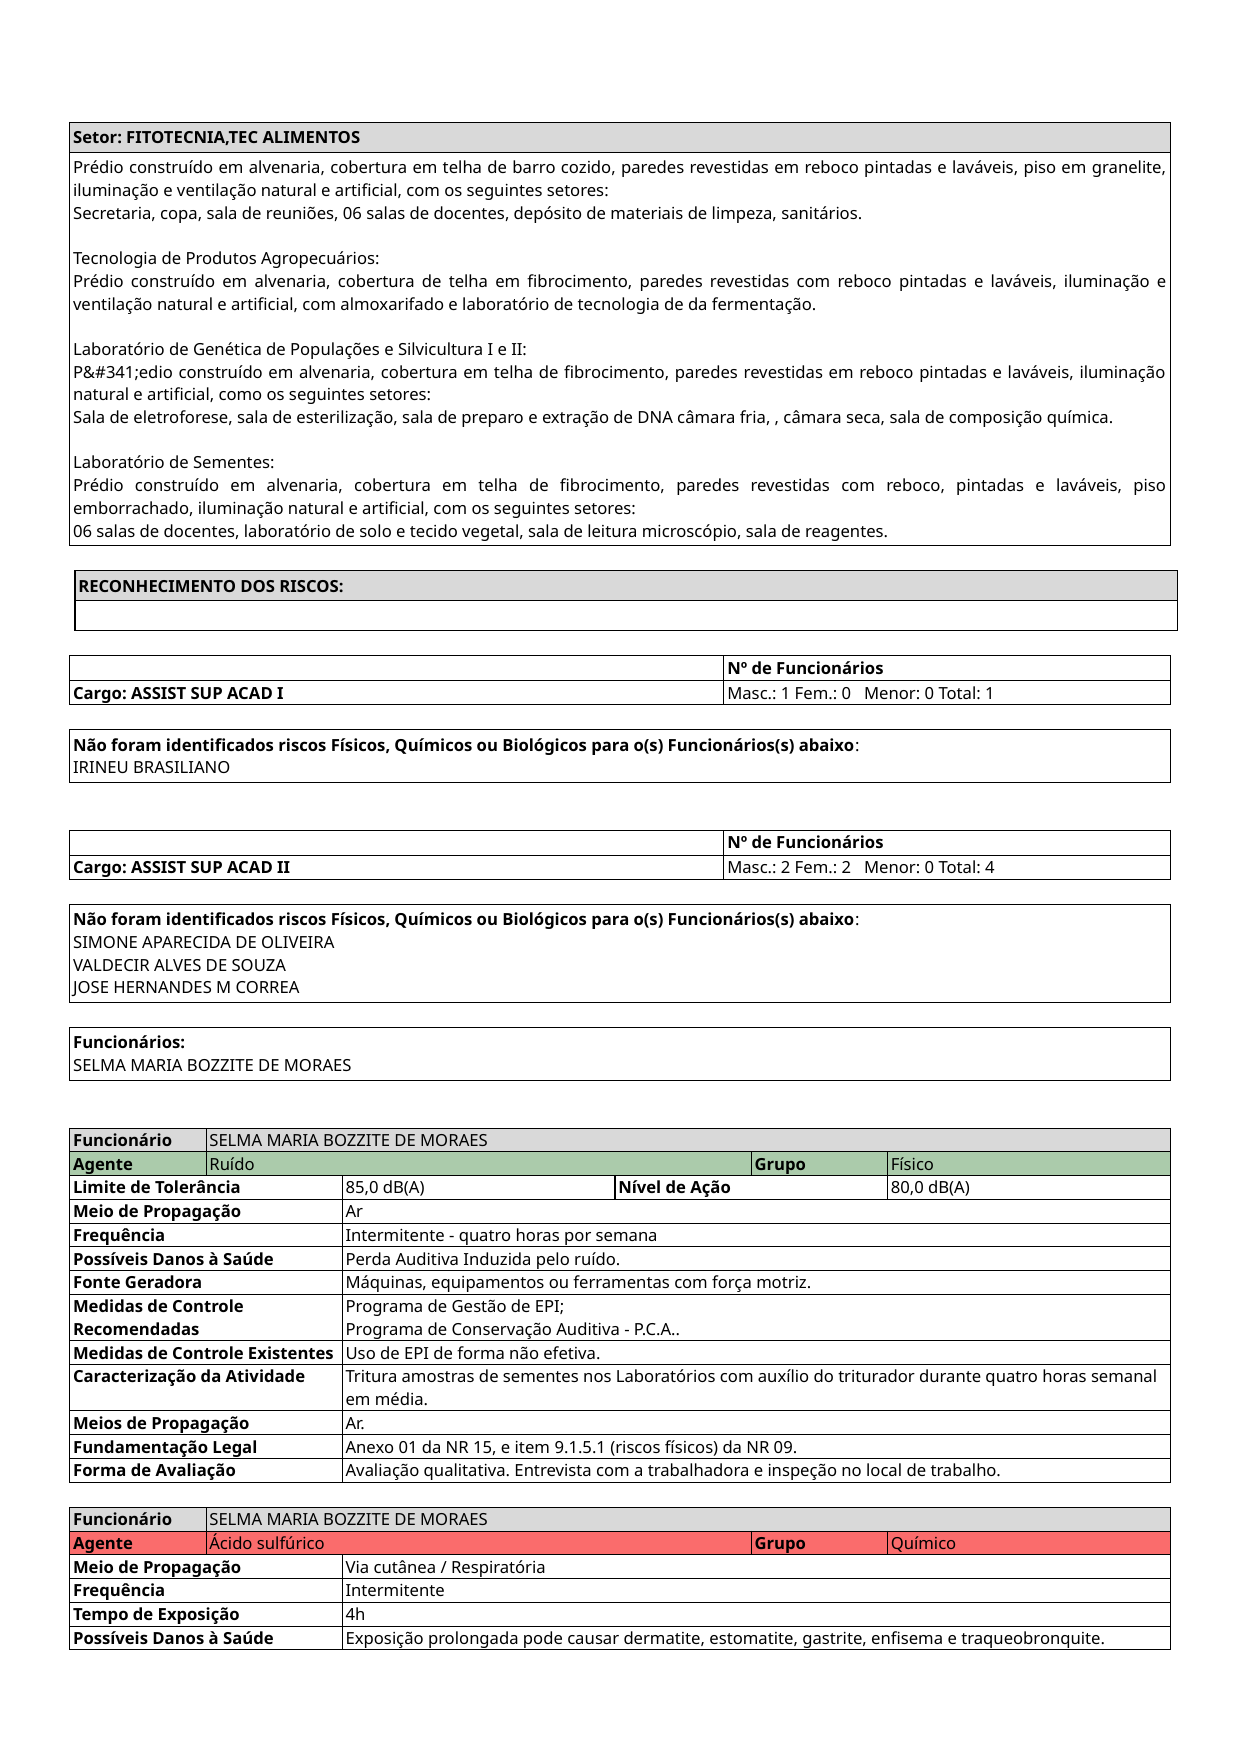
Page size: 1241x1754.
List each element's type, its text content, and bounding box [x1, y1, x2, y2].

table_cell Nível de Ação [616, 1176, 887, 1199]
table_cell Fonte Geradora [70, 1271, 342, 1294]
table_cell Grupo [752, 1532, 887, 1554]
table_cell Cargo: ASSIST SUP ACAD II [70, 856, 723, 879]
table_cell Máquinas, equipamentos ou ferramentas com força motriz. [343, 1271, 1170, 1294]
table_cell Masc.: 1 Fem.: 0 Menor: 0 Total: 1 [724, 681, 1170, 704]
table_cell Frequência [70, 1579, 342, 1602]
table_header Funcionários: SELMA MARIA BOZZITE DE MORAES [70, 1028, 1170, 1080]
table_header Nº de Funcionários [724, 656, 1170, 680]
table_cell Meio de Propagação [70, 1555, 342, 1578]
table_cell Perda Auditiva Induzida pelo ruído. [343, 1247, 1170, 1270]
table_cell Possíveis Danos à Saúde [70, 1247, 342, 1270]
table_cell Meio de Propagação [70, 1200, 342, 1222]
table_header Não foram identificados riscos Físicos, Químicos ou Biológicos para o(s) Funcionários(s) abaixo: SIMONE APARECIDA DE OLIVEIRA VALDECIR ALVES DE SOUZA JOSE HERNANDES M CORREA [70, 905, 1170, 1002]
table_cell Possíveis Danos à Saúde [70, 1627, 342, 1649]
table_header Setor: FITOTECNIA,TEC ALIMENTOS [70, 123, 1170, 152]
table_cell 80,0 dB(A) [888, 1176, 1170, 1199]
table_cell Uso de EPI de forma não efetiva. [343, 1341, 1170, 1364]
table_cell Medidas de Controle Recomendadas [70, 1295, 342, 1340]
table_header SELMA MARIA BOZZITE DE MORAES [207, 1508, 1170, 1531]
table_cell Ácido sulfúrico [207, 1532, 751, 1554]
table_cell Anexo 01 da NR 15, e item 9.1.5.1 (riscos físicos) da NR 09. [343, 1435, 1170, 1458]
table_cell Grupo [752, 1152, 887, 1175]
table_cell - [76, 601, 1177, 630]
table_cell Cargo: ASSIST SUP ACAD I [70, 681, 723, 704]
table_cell Caracterização da Atividade [70, 1365, 342, 1410]
table_header SELMA MARIA BOZZITE DE MORAES [207, 1129, 1170, 1151]
table_header [70, 831, 723, 855]
table_cell Via cutânea / Respiratória [343, 1555, 1170, 1578]
table_cell Fundamentação Legal [70, 1435, 342, 1458]
table_cell Ar. [343, 1411, 1170, 1434]
table_cell Programa de Gestão de EPI; Programa de Conservação Auditiva - P.C.A.. [343, 1295, 1170, 1340]
table_cell Tempo de Exposição [70, 1603, 342, 1626]
table_cell Intermitente - quatro horas por semana [343, 1224, 1170, 1246]
table_cell Prédio construído em alvenaria, cobertura em telha de barro cozido, paredes revestidas em reboco pintadas e laváveis, piso em granelite, iluminação e ventilação natural e artificial, com os seguintes setores: Secretaria, copa, sala de reuniões, 06 salas de docentes, depósito de materiais de limpeza, sanitários. Tecnologia de Produtos Agropecuários: Prédio construído em alvenaria, cobertura de telha em fibrocimento, paredes revestidas com reboco pintadas e laváveis, iluminação e ventilação natural e artificial, com almoxarifado e laboratório de tecnologia de da fermentação. Laboratório de Genética de Populações e Silvicultura I e II: P&#341;edio construído em alvenaria, cobertura em telha de fibrocimento, paredes revestidas em reboco pintadas e laváveis, iluminação natural e artificial, como os seguintes setores: Sala de eletroforese, sala de esterilização, sala de preparo e extração de DNA câmara fria, , câmara seca, sala de composição química. Laboratório de Sementes: Prédio construído em alvenaria, cobertura em telha de fibrocimento, paredes revestidas com reboco, pintadas e laváveis, piso emborrachado, iluminação natural e artificial, com os seguintes setores: 06 salas de docentes, laboratório de solo e tecido vegetal, sala de leitura microscópio, sala de reagentes. [70, 153, 1170, 545]
table_header Funcionário [70, 1508, 206, 1531]
table_cell Agente [70, 1532, 206, 1554]
table_header Funcionário [70, 1129, 206, 1151]
table_cell Limite de Tolerância [70, 1176, 342, 1199]
table_header [70, 656, 723, 680]
table_cell Meios de Propagação [70, 1411, 342, 1434]
table_cell Químico [888, 1532, 1170, 1554]
table_header Nº de Funcionários [724, 831, 1170, 855]
table_cell Avaliação qualitativa. Entrevista com a trabalhadora e inspeção no local de trabalho. [343, 1459, 1170, 1482]
table_header RECONHECIMENTO DOS RISCOS: [76, 571, 1177, 600]
table_cell 85,0 dB(A) [343, 1176, 614, 1199]
table_cell Ruído [207, 1152, 751, 1175]
table_cell 4h [343, 1603, 1170, 1626]
table_cell Físico [888, 1152, 1170, 1175]
table_cell Ar [343, 1200, 1170, 1222]
table_cell Frequência [70, 1224, 342, 1246]
table_cell Exposição prolongada pode causar dermatite, estomatite, gastrite, enfisema e traqueobronquite. [343, 1627, 1170, 1649]
table_cell Forma de Avaliação [70, 1459, 342, 1482]
table_cell Tritura amostras de sementes nos Laboratórios com auxílio do triturador durante quatro horas semanal em média. [343, 1365, 1170, 1410]
table_cell Intermitente [343, 1579, 1170, 1602]
table_cell Masc.: 2 Fem.: 2 Menor: 0 Total: 4 [724, 856, 1170, 879]
table_cell Medidas de Controle Existentes [70, 1341, 342, 1364]
table_header Não foram identificados riscos Físicos, Químicos ou Biológicos para o(s) Funcionários(s) abaixo: IRINEU BRASILIANO [70, 730, 1170, 782]
table_cell Agente [70, 1152, 206, 1175]
